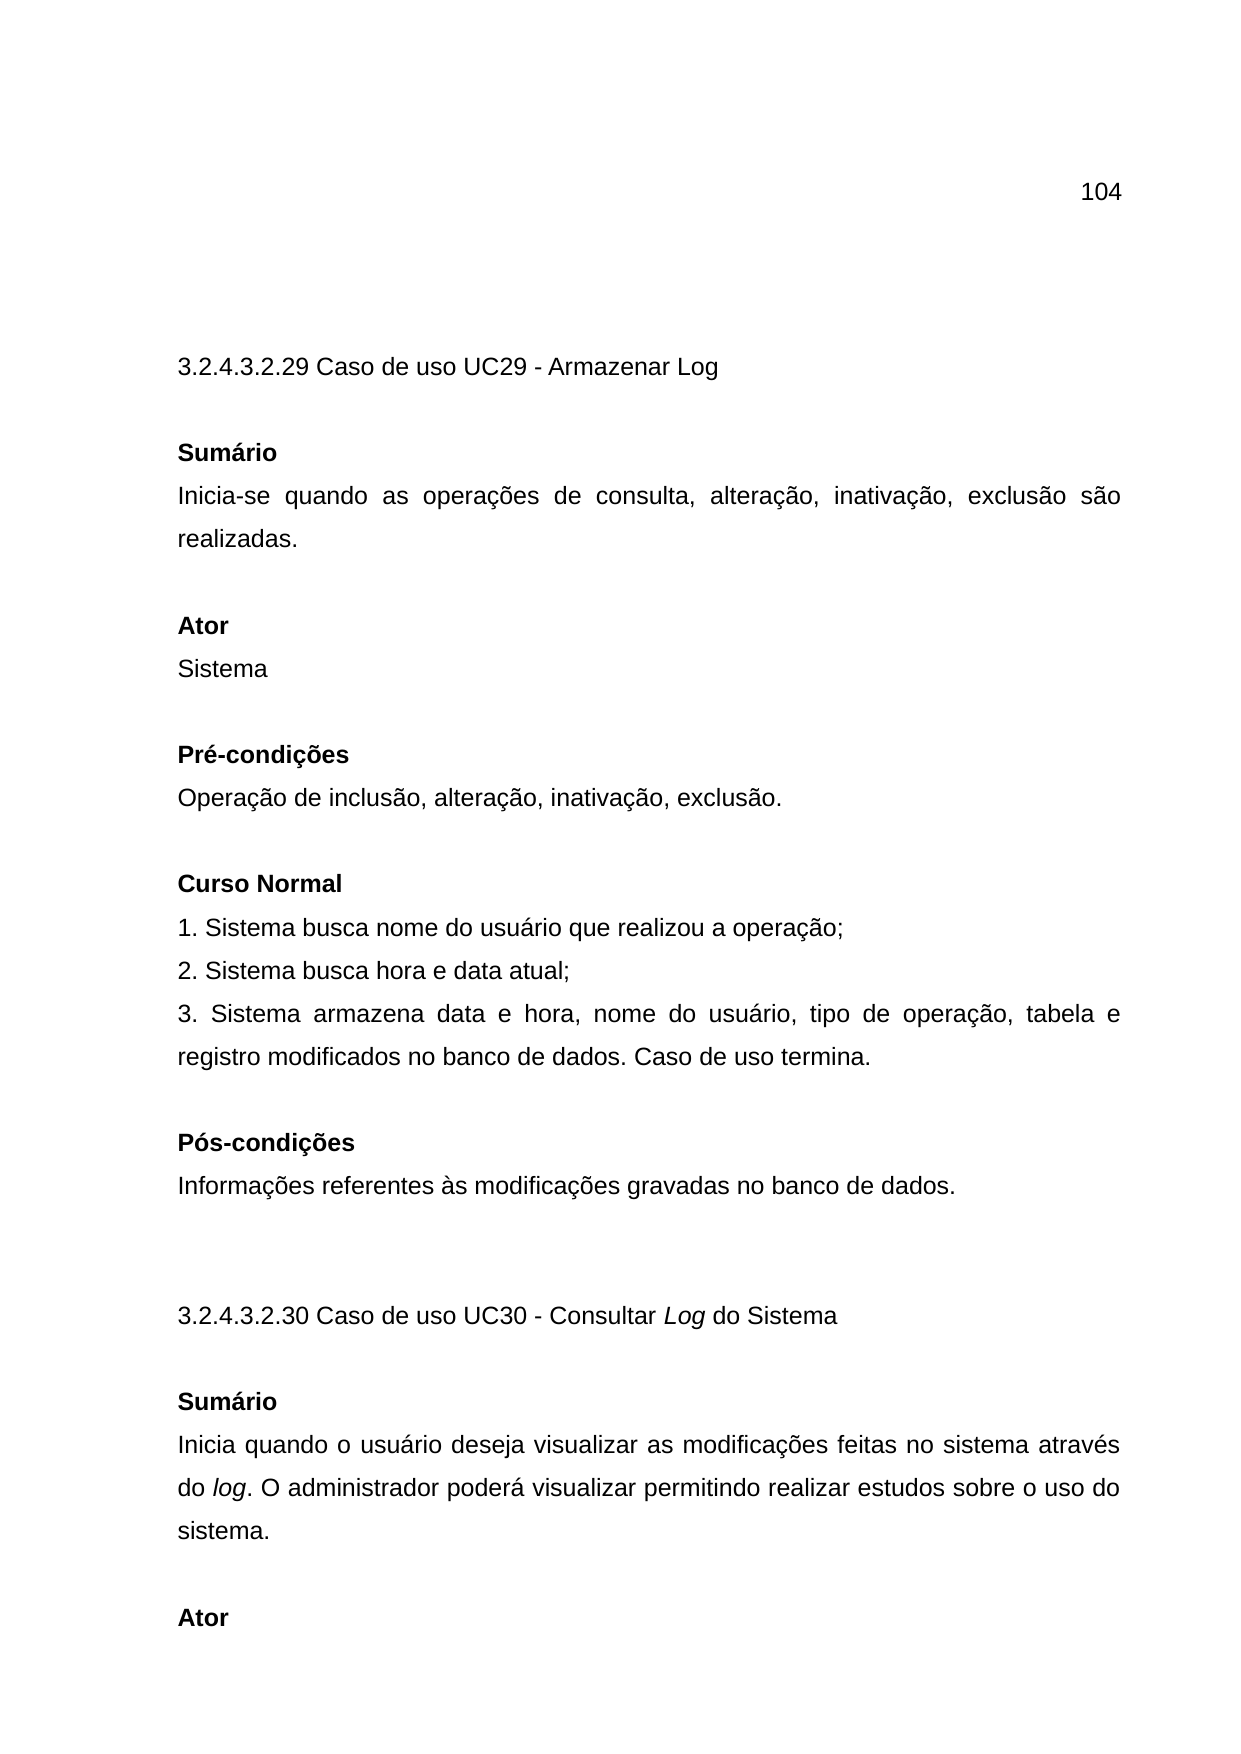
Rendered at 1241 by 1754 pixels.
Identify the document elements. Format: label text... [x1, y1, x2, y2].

text Sistema [177, 654, 1122, 683]
text Operação de inclusão, alteração, inativação, exclusão. [177, 783, 1122, 812]
text Pós-condições [177, 1128, 1122, 1157]
text 1. Sistema busca nome do usuário que realizou a operação; [177, 913, 1122, 941]
text 3.2.4.3.2.30 Caso de uso UC30 - Consultar Log do Sistema [177, 1301, 1122, 1329]
text 3.2.4.3.2.29 Caso de uso UC29 - Armazenar Log [177, 352, 1122, 381]
text Ator [177, 1603, 1122, 1631]
text Informações referentes às modificações gravadas no banco de dados. [177, 1171, 1122, 1200]
text Inicia quando o usuário deseja visualizar as modificações feitas no sistema através do log. O administrador poderá visualizar permitindo realizar estudos sobre o uso do sistema. [177, 1430, 1122, 1545]
text Ator [177, 611, 1122, 639]
text 3. Sistema armazena data e hora, nome do usuário, tipo de operação, tabela e registro modificados no banco de dados. Caso de uso termina. [177, 999, 1122, 1071]
text Inicia-se quando as operações de consulta, alteração, inativação, exclusão são realizadas. [177, 481, 1122, 553]
text Sumário [177, 438, 1122, 467]
text 2. Sistema busca hora e data atual; [177, 956, 1122, 984]
text Sumário [177, 1387, 1122, 1416]
text Curso Normal [177, 869, 1122, 898]
text Pré-condições [177, 740, 1122, 769]
